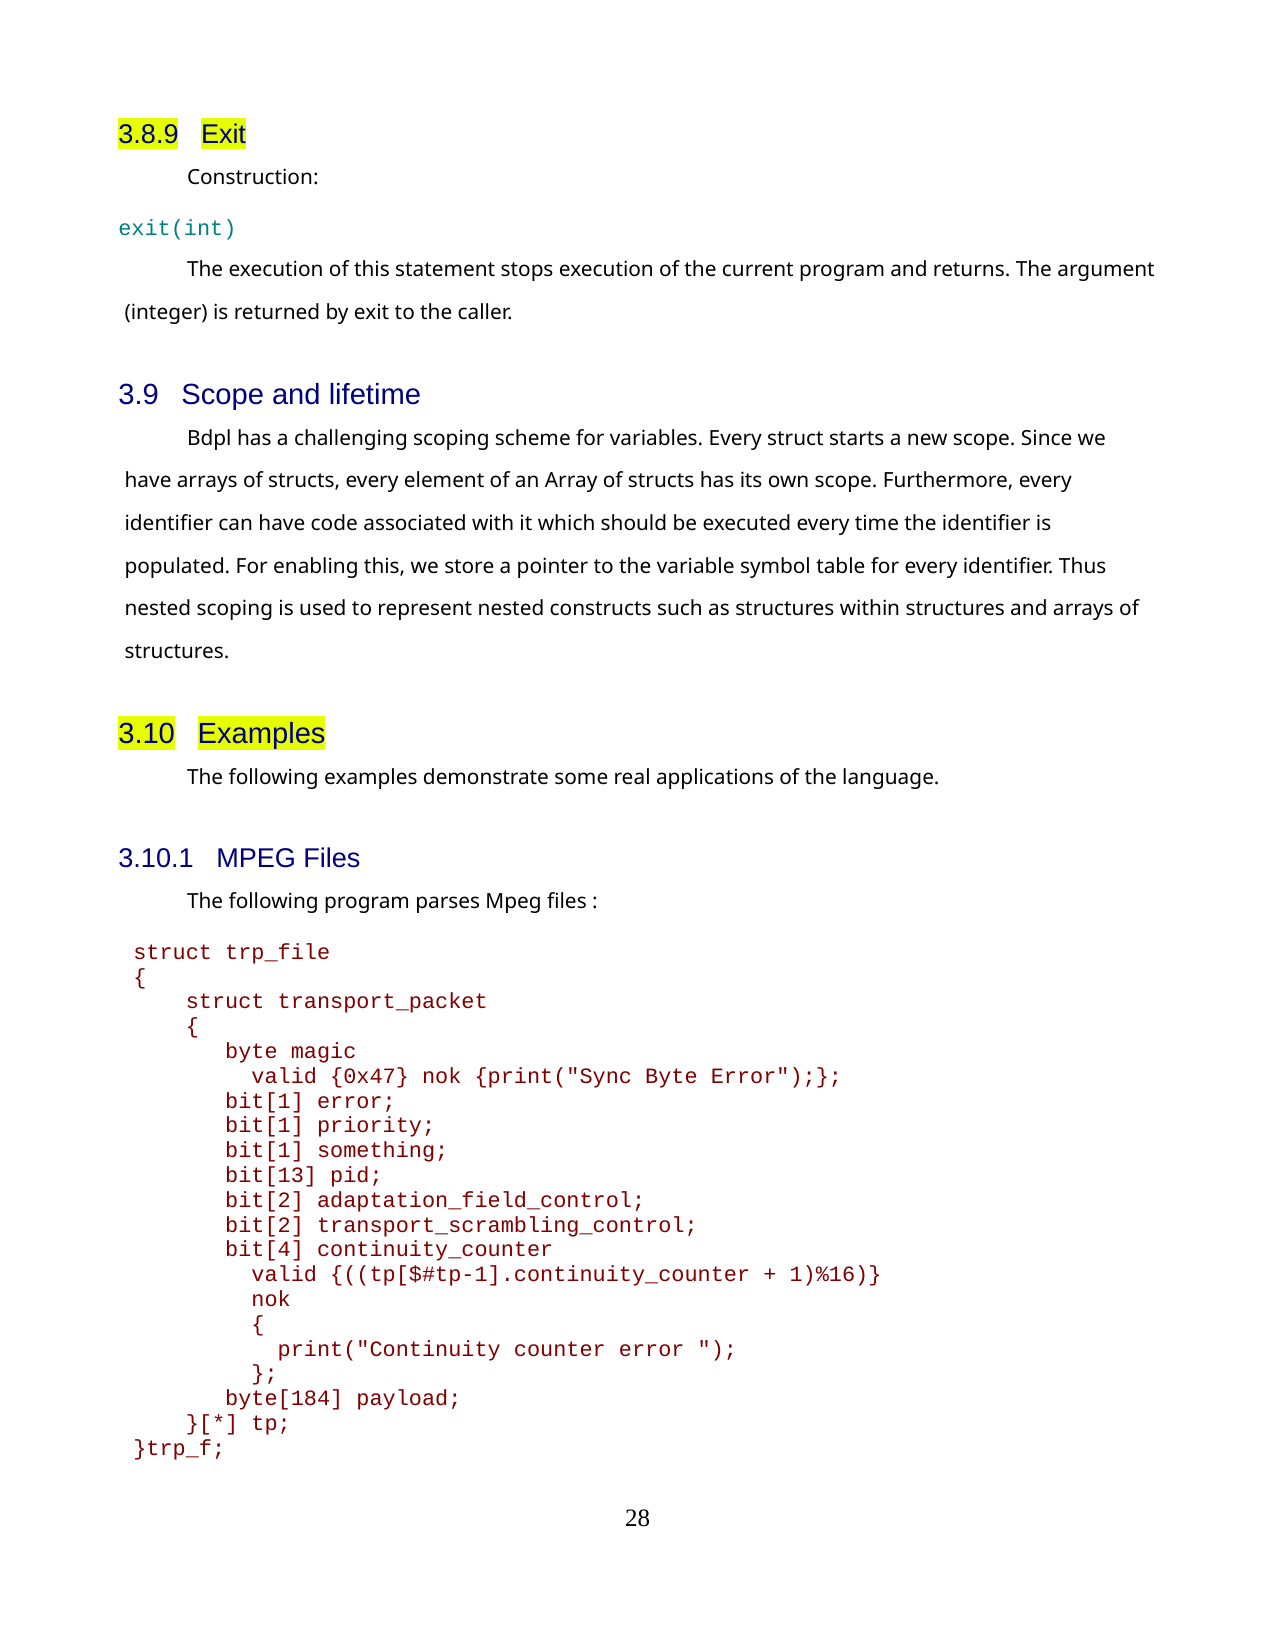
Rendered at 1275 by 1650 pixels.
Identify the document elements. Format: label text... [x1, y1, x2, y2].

text The following program parses Mpeg files : [124, 886, 1157, 914]
text bit[13] pid; [133, 1164, 1157, 1189]
text bit[1] priority; [133, 1115, 1157, 1139]
text bit[2] transport_scrambling_control; [133, 1214, 1157, 1239]
text }trp_f; [133, 1437, 1157, 1462]
subtitle Examples [118, 716, 1157, 750]
text bit[4] continuity_counter [133, 1239, 1157, 1263]
text }; [133, 1363, 1157, 1387]
text byte magic [133, 1040, 1157, 1065]
subtitle Exit [118, 118, 1157, 149]
text Bdpl has a challenging scoping scheme for variables. Every struct starts a new scope. Since we have arrays of structs, every element of an Array of structs has its own scope. Furthermore, every identifier can have code associated with it which should be executed every time the identifier is populated. For enabling this, we store a pointer to the variable symbol table for every identifier. Thus nested scoping is used to represent nested constructs such as structures within structures and arrays of structures. [124, 423, 1157, 664]
text struct trp_file [133, 941, 1157, 966]
text bit[1] something; [133, 1139, 1157, 1164]
text bit[2] adaptation_field_control; [133, 1189, 1157, 1214]
subtitle MPEG Files [118, 842, 1157, 873]
text The execution of this statement stops execution of the current program and returns. The argument (integer) is returned by exit to the caller. [124, 254, 1157, 325]
text { [133, 966, 1157, 991]
text The following examples demonstrate some real applications of the language. [124, 762, 1157, 791]
text { [133, 1313, 1157, 1338]
text bit[1] error; [133, 1090, 1157, 1115]
text byte[184] payload; [133, 1387, 1157, 1412]
subtitle Scope and lifetime [118, 377, 1157, 411]
text struct transport_packet [133, 991, 1157, 1016]
text valid {((tp[$#tp-1].continuity_counter + 1)%16)} [133, 1263, 1157, 1288]
text Construction: [124, 162, 1157, 190]
text print("Continuity counter error "); [133, 1338, 1157, 1363]
text exit(int) [118, 217, 1157, 242]
text nok [133, 1288, 1157, 1313]
text }[*] tp; [133, 1412, 1157, 1437]
text { [133, 1016, 1157, 1040]
text valid {0x47} nok {print("Sync Byte Error");}; [133, 1065, 1157, 1090]
